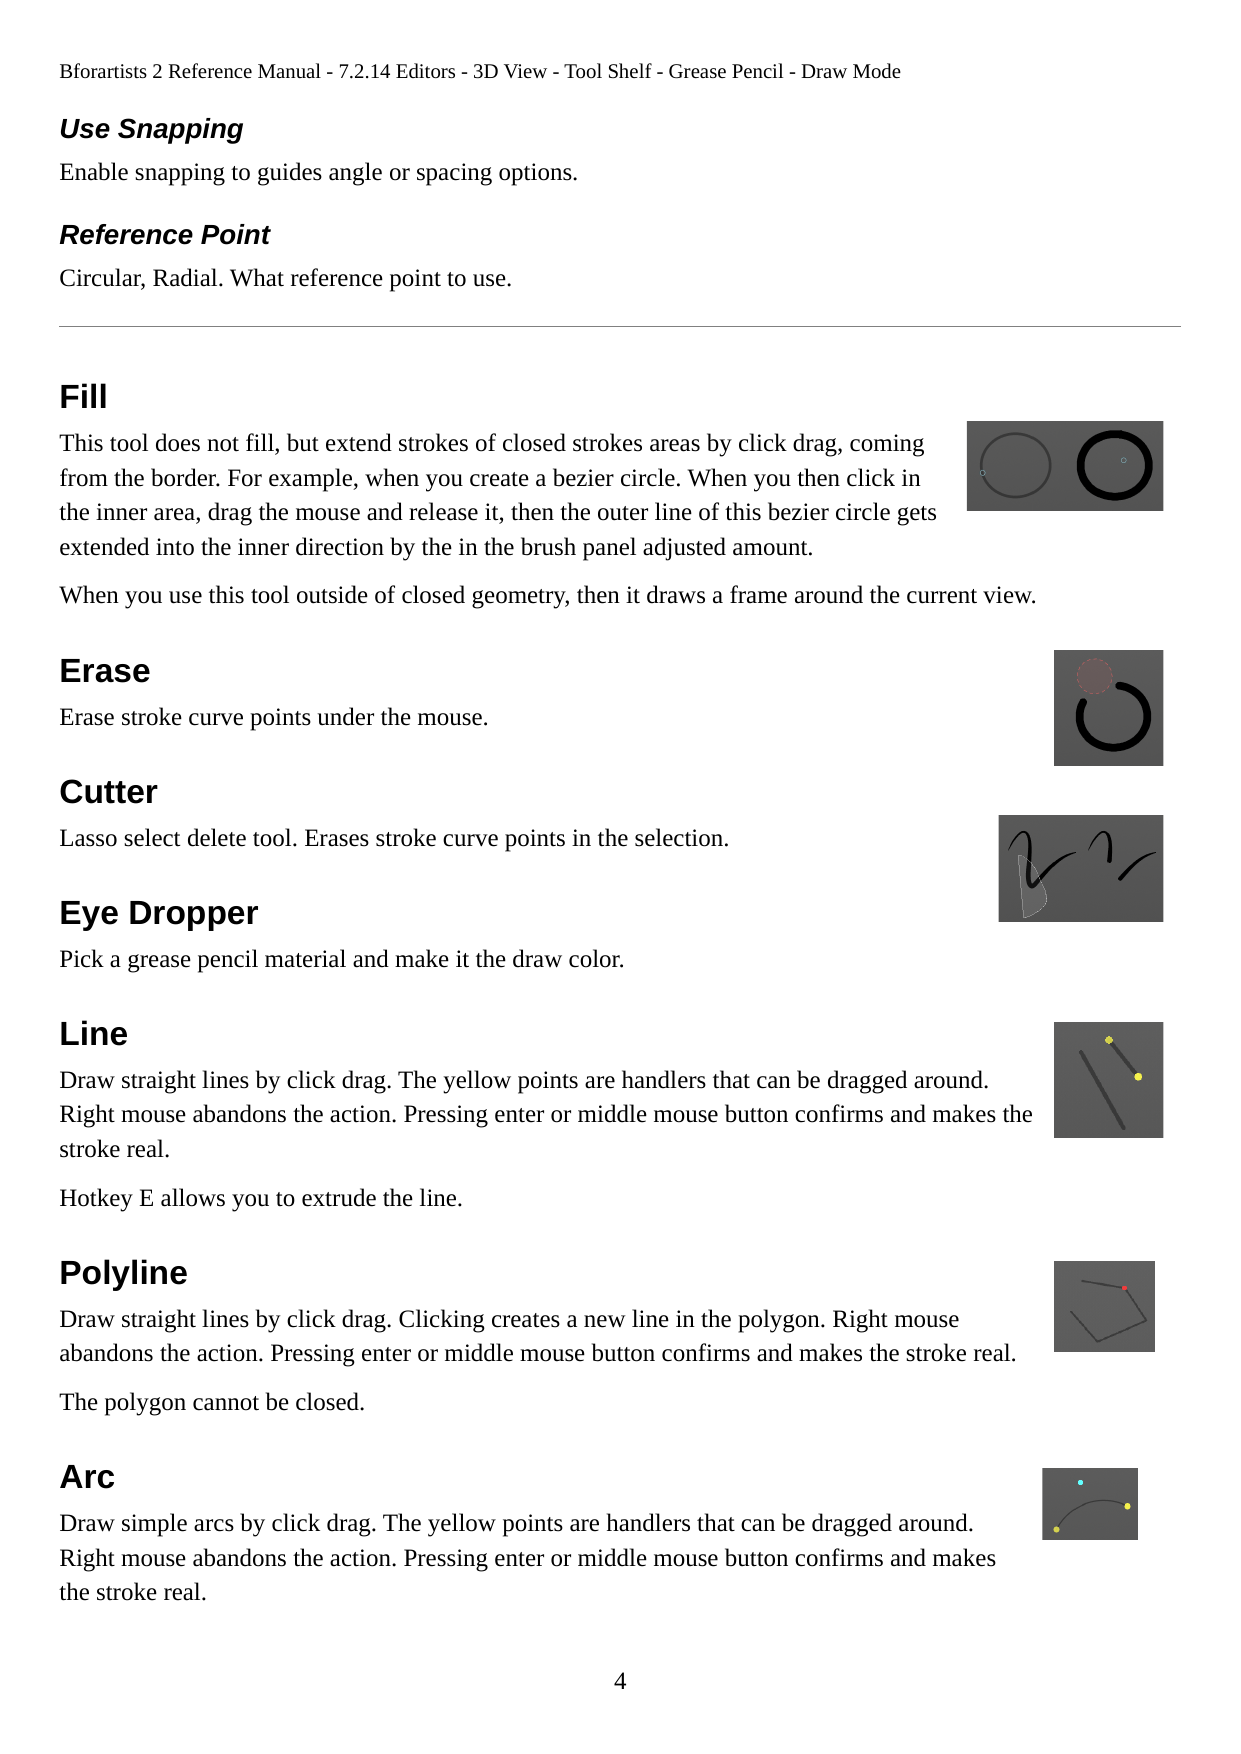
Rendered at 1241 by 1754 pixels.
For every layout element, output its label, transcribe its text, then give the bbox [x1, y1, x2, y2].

picture [998, 815, 1164, 922]
picture [1054, 1022, 1164, 1138]
text Lasso select delete tool. Erases stroke curve points in the selection. [59, 823, 998, 851]
subtitle Fill [59, 377, 1181, 416]
text Hotkey E allows you to extrude the line. [59, 1183, 1181, 1212]
subtitle Reference Point [59, 218, 1181, 250]
subtitle Erase [59, 651, 1054, 689]
text Erase stroke curve points under the mouse. [59, 702, 1054, 730]
picture [1054, 650, 1164, 766]
subtitle Cutter [59, 772, 1181, 810]
text When you use this tool outside of closed geometry, then it draws a frame around the current view. [59, 581, 1181, 609]
text Pick a grease pencil material and make it the draw color. [59, 944, 1181, 972]
picture [966, 421, 1164, 511]
picture [1042, 1468, 1138, 1540]
subtitle [1164, 651, 1181, 689]
text Draw simple arcs by click drag. The yellow points are handlers that can be dragged around. Right mouse abandons the action. Pressing enter or middle mouse button confirms and makes the stroke real. [59, 1508, 1181, 1606]
subtitle Polyline [59, 1253, 1181, 1291]
picture [1054, 1261, 1155, 1352]
text Draw straight lines by click drag. The yellow points are handlers that can be dragged around. Right mouse abandons the action. Pressing enter or middle mouse button confirms and makes the stroke real. [59, 1065, 1181, 1162]
subtitle Eye Dropper [59, 893, 1181, 931]
subtitle Line [59, 1014, 1181, 1052]
text Draw straight lines by click drag. Clicking creates a new line in the polygon. Right mouse abandons the action. Pressing enter or middle mouse button confirms and makes the stroke real. [59, 1304, 1181, 1367]
text The polygon cannot be closed. [59, 1387, 1181, 1416]
text Circular, Radial. What reference point to use. [59, 263, 1181, 292]
subtitle Use Snapping [59, 113, 1181, 144]
text Enable snapping to guides angle or spacing options. [59, 157, 1181, 186]
subtitle Arc [59, 1457, 1181, 1496]
text This tool does not fill, but extend strokes of closed strokes areas by click drag, coming from the border. For example, when you create a bezier circle. When you then click in the inner area, drag the mouse and release it, then the outer line of this bezier circle gets extended into the inner direction by the in the brush panel adjusted amount. [59, 428, 1181, 560]
